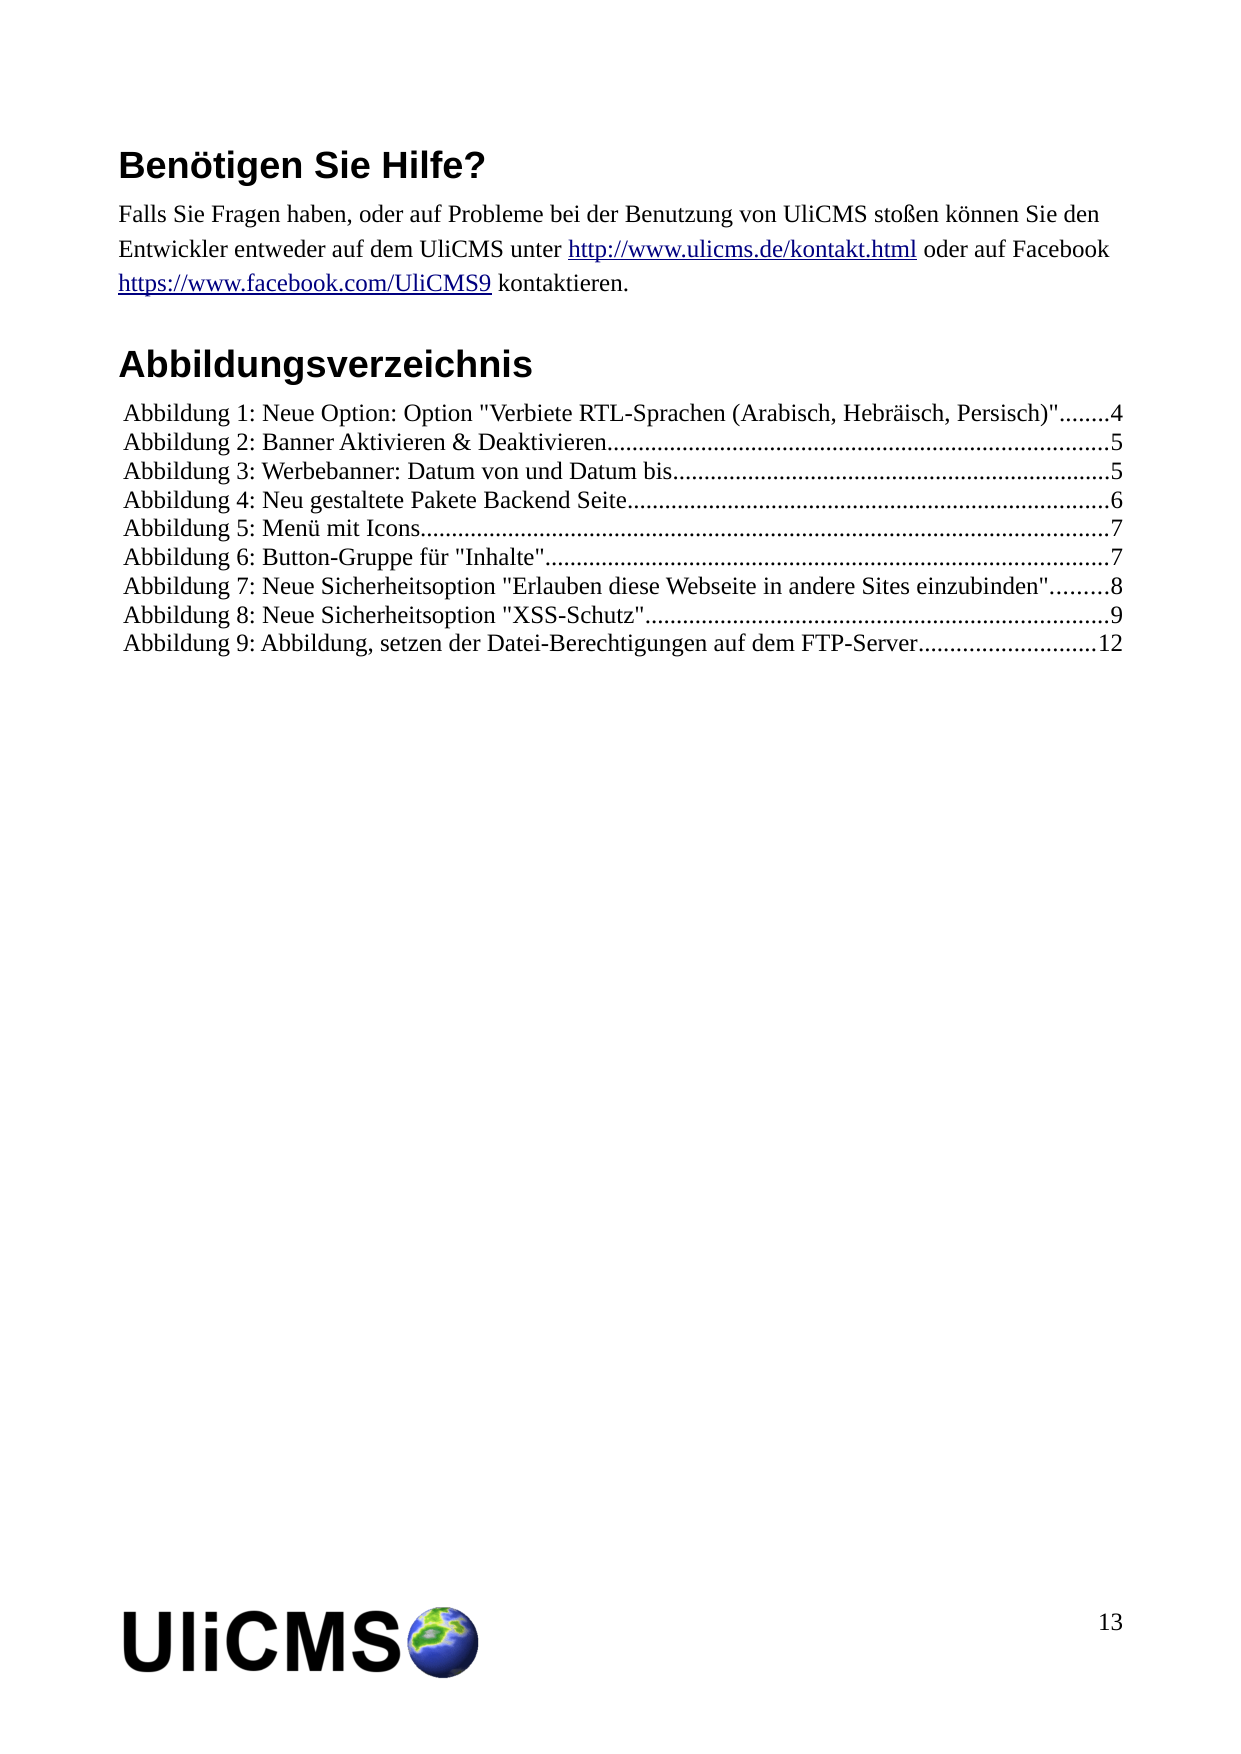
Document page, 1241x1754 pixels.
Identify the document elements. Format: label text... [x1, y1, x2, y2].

text Abbildung 5: Menü mit Icons 7 [118, 513, 1123, 542]
text Abbildung 6: Button-Gruppe für "Inhalte" 7 [118, 542, 1123, 571]
picture [118, 1607, 479, 1681]
text Abbildung 3: Werbebanner: Datum von und Datum bis 5 [118, 456, 1123, 485]
text Abbildung 7: Neue Sicherheitsoption "Erlauben diese Webseite in andere Sites einzubinden" 8 [118, 571, 1123, 600]
text Abbildung 8: Neue Sicherheitsoption "XSS-Schutz" 9 [118, 600, 1123, 628]
subtitle Abbildungsverzeichnis [118, 342, 1123, 386]
text Abbildung 9: Abbildung, setzen der Datei-Berechtigungen auf dem FTP-Server 12 [118, 628, 1123, 657]
text Falls Sie Fragen haben, oder auf Probleme bei der Benutzung von UliCMS stoßen können Sie den Entwickler entweder auf dem UliCMS unter http://www.ulicms.de/kontakt.html oder auf Facebook https://www.facebook.com/UliCMS9 kontaktieren. [118, 199, 1123, 297]
text Abbildung 1: Neue Option: Option "Verbiete RTL-Sprachen (Arabisch, Hebräisch, Persisch)" 4 [118, 398, 1123, 427]
subtitle Benötigen Sie Hilfe? [118, 143, 1123, 187]
text Abbildung 2: Banner Aktivieren & Deaktivieren 5 [118, 427, 1123, 456]
text Abbildung 4: Neu gestaltete Pakete Backend Seite 6 [118, 485, 1123, 513]
